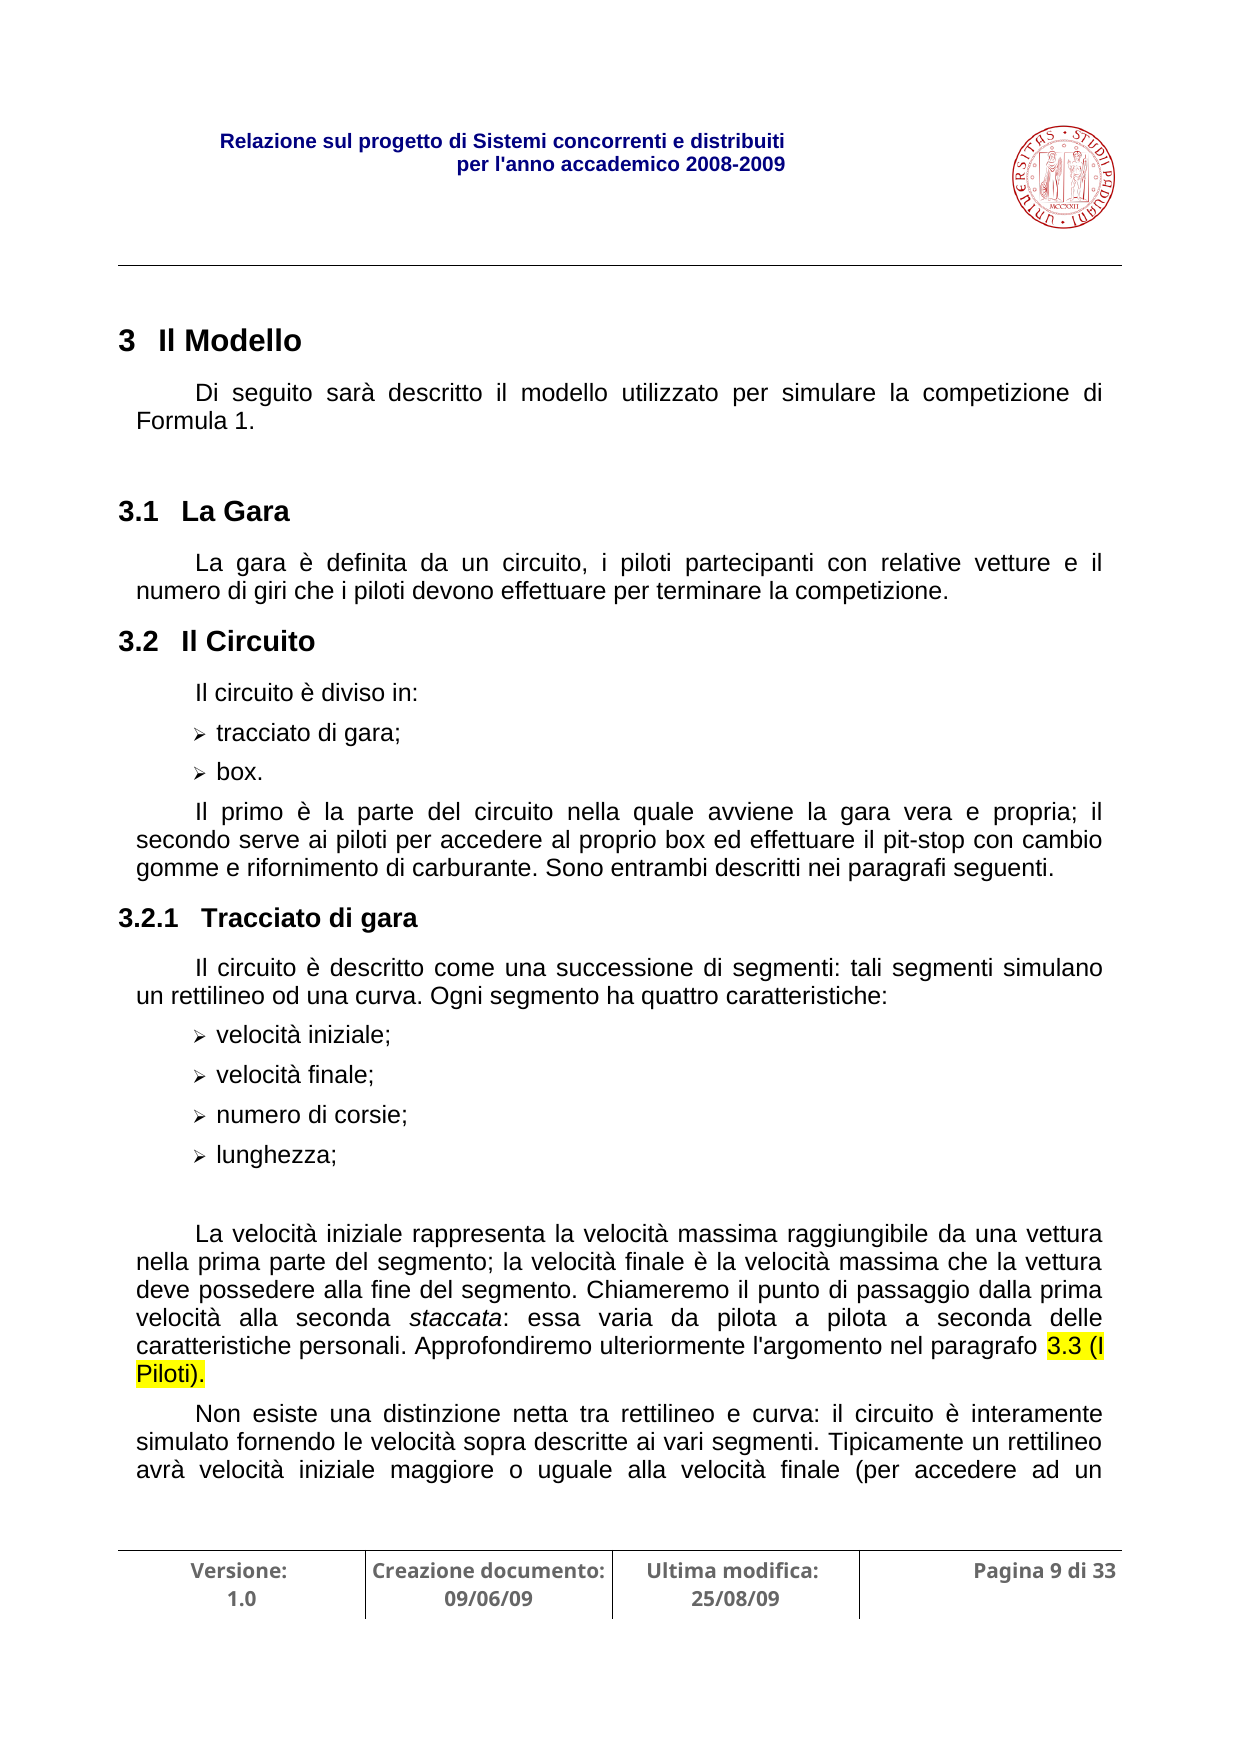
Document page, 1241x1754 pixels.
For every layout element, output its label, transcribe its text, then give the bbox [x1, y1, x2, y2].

list numero di corsie; [183, 1101, 1122, 1129]
list lunghezza; [183, 1141, 1122, 1168]
subtitle Il Modello [118, 323, 1122, 358]
list velocità finale; [183, 1061, 1122, 1089]
text La velocità iniziale rappresenta la velocità massima raggiungibile da una vettura nella prima parte del segmento; la velocità finale è la velocità massima che la vettura deve possedere alla fine del segmento. Chiameremo il punto di passaggio dalla prima velocità alla seconda staccata: essa varia da pilota a pilota a seconda delle caratteristiche personali. Approfondiremo ulteriormente l'argomento nel paragrafo 3.3 (I Piloti). [136, 1220, 1104, 1388]
list box. [183, 758, 1122, 786]
list velocità iniziale; [183, 1021, 1122, 1049]
text Non esiste una distinzione netta tra rettilineo e curva: il circuito è interamente simulato fornendo le velocità sopra descritte ai vari segmenti. Tipicamente un rettilineo avrà velocità iniziale maggiore o uguale alla velocità finale (per accedere ad un [136, 1399, 1104, 1483]
list tracciato di gara; [183, 718, 1122, 746]
text Il primo è la parte del circuito nella quale avviene la gara vera e propria; il secondo serve ai piloti per accedere al proprio box ed effettuare il pit-stop con cambio gomme e rifornimento di carburante. Sono entrambi descritti nei paragrafi seguenti. [136, 798, 1104, 882]
subtitle La Gara [118, 495, 1122, 528]
text La gara è definita da un circuito, i piloti partecipanti con relative vetture e il numero di giri che i piloti devono effettuare per terminare la competizione. [136, 549, 1104, 604]
text Il circuito è diviso in: [136, 679, 1104, 707]
picture [1010, 123, 1117, 231]
subtitle Il Circuito [118, 625, 1122, 658]
text Di seguito sarà descritto il modello utilizzato per simulare la competizione di Formula 1. [136, 379, 1104, 435]
subtitle Tracciato di gara [118, 902, 1122, 933]
text Il circuito è descritto come una successione di segmenti: tali segmenti simulano un rettilineo od una curva. Ogni segmento ha quattro caratteristiche: [136, 953, 1104, 1009]
